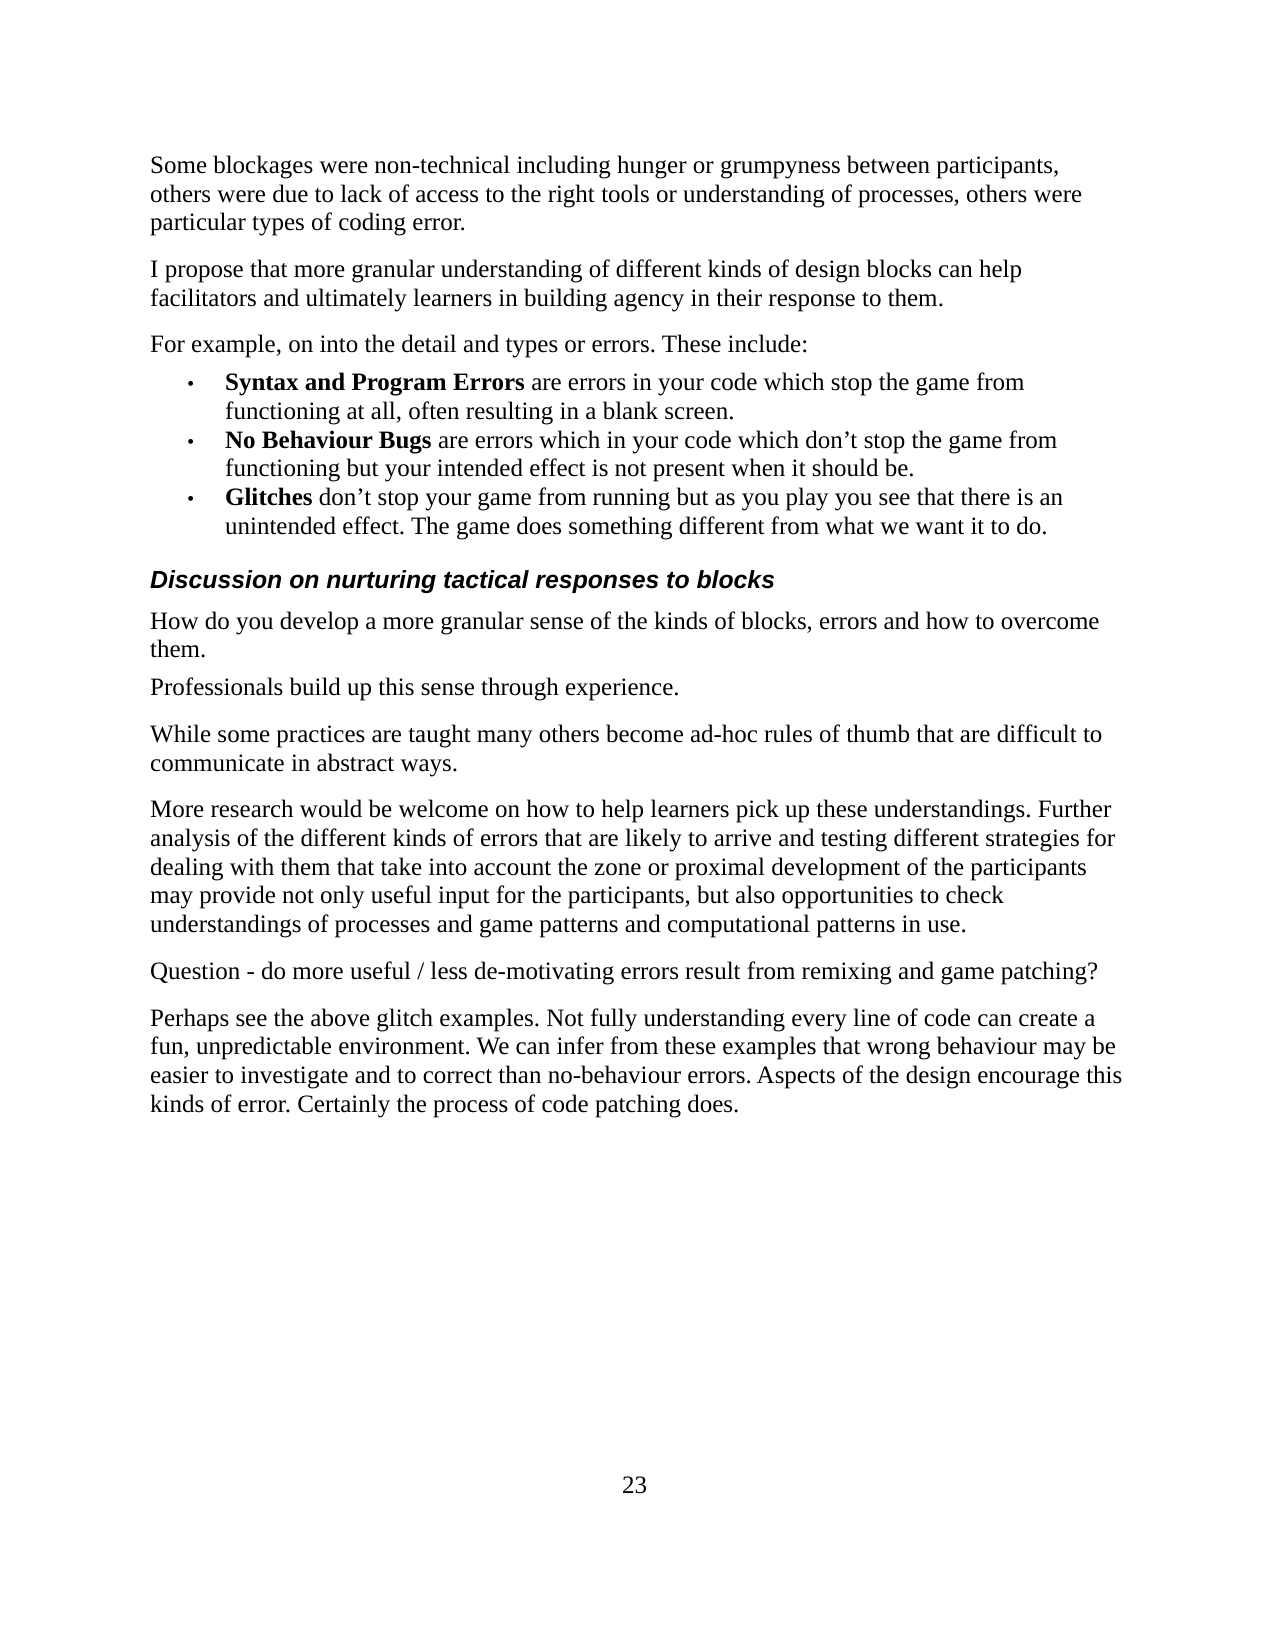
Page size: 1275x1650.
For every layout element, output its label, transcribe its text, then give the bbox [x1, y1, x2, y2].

list No Behaviour Bugs are errors which in your code which don’t stop the game from functioning but your intended effect is not present when it should be. [187, 425, 1125, 482]
text How do you develop a more granular sense of the kinds of blocks, errors and how to overcome them. [150, 606, 1125, 663]
list Syntax and Program Errors are errors in your code which stop the game from functioning at all, often resulting in a blank screen. [187, 367, 1125, 425]
text More research would be welcome on how to help learners pick up these understandings. Further analysis of the different kinds of errors that are likely to arrive and testing different strategies for dealing with them that take into account the zone or proximal development of the participants may provide not only useful input for the participants, but also opportunities to check understandings of processes and game patterns and computational patterns in use. [150, 794, 1125, 938]
text Question - do more useful / less de-motivating errors result from remixing and game patching? [150, 956, 1125, 985]
text Professionals build up this sense through experience. [150, 672, 1125, 701]
text For example, on into the detail and types or errors. These include: [150, 329, 1125, 358]
text While some practices are taught many others become ad-hoc rules of thumb that are difficult to communicate in abstract ways. [150, 719, 1125, 776]
text I propose that more granular understanding of different kinds of design blocks can help facilitators and ultimately learners in building agency in their response to them. [150, 254, 1125, 312]
list Glitches don’t stop your game from running but as you play you see that there is an unintended effect. The game does something different from what we want it to do. [187, 482, 1125, 540]
subtitle Discussion on nurturing tactical responses to blocks [150, 565, 1125, 593]
text Some blockages were non-technical including hunger or grumpyness between participants, others were due to lack of access to the right tools or understanding of processes, others were particular types of coding error. [150, 150, 1125, 236]
text Perhaps see the above glitch examples. Not fully understanding every line of code can create a fun, unpredictable environment. We can infer from these examples that wrong behaviour may be easier to investigate and to correct than no-behaviour errors. Aspects of the design encourage this kinds of error. Certainly the process of code patching does. [150, 1003, 1125, 1118]
